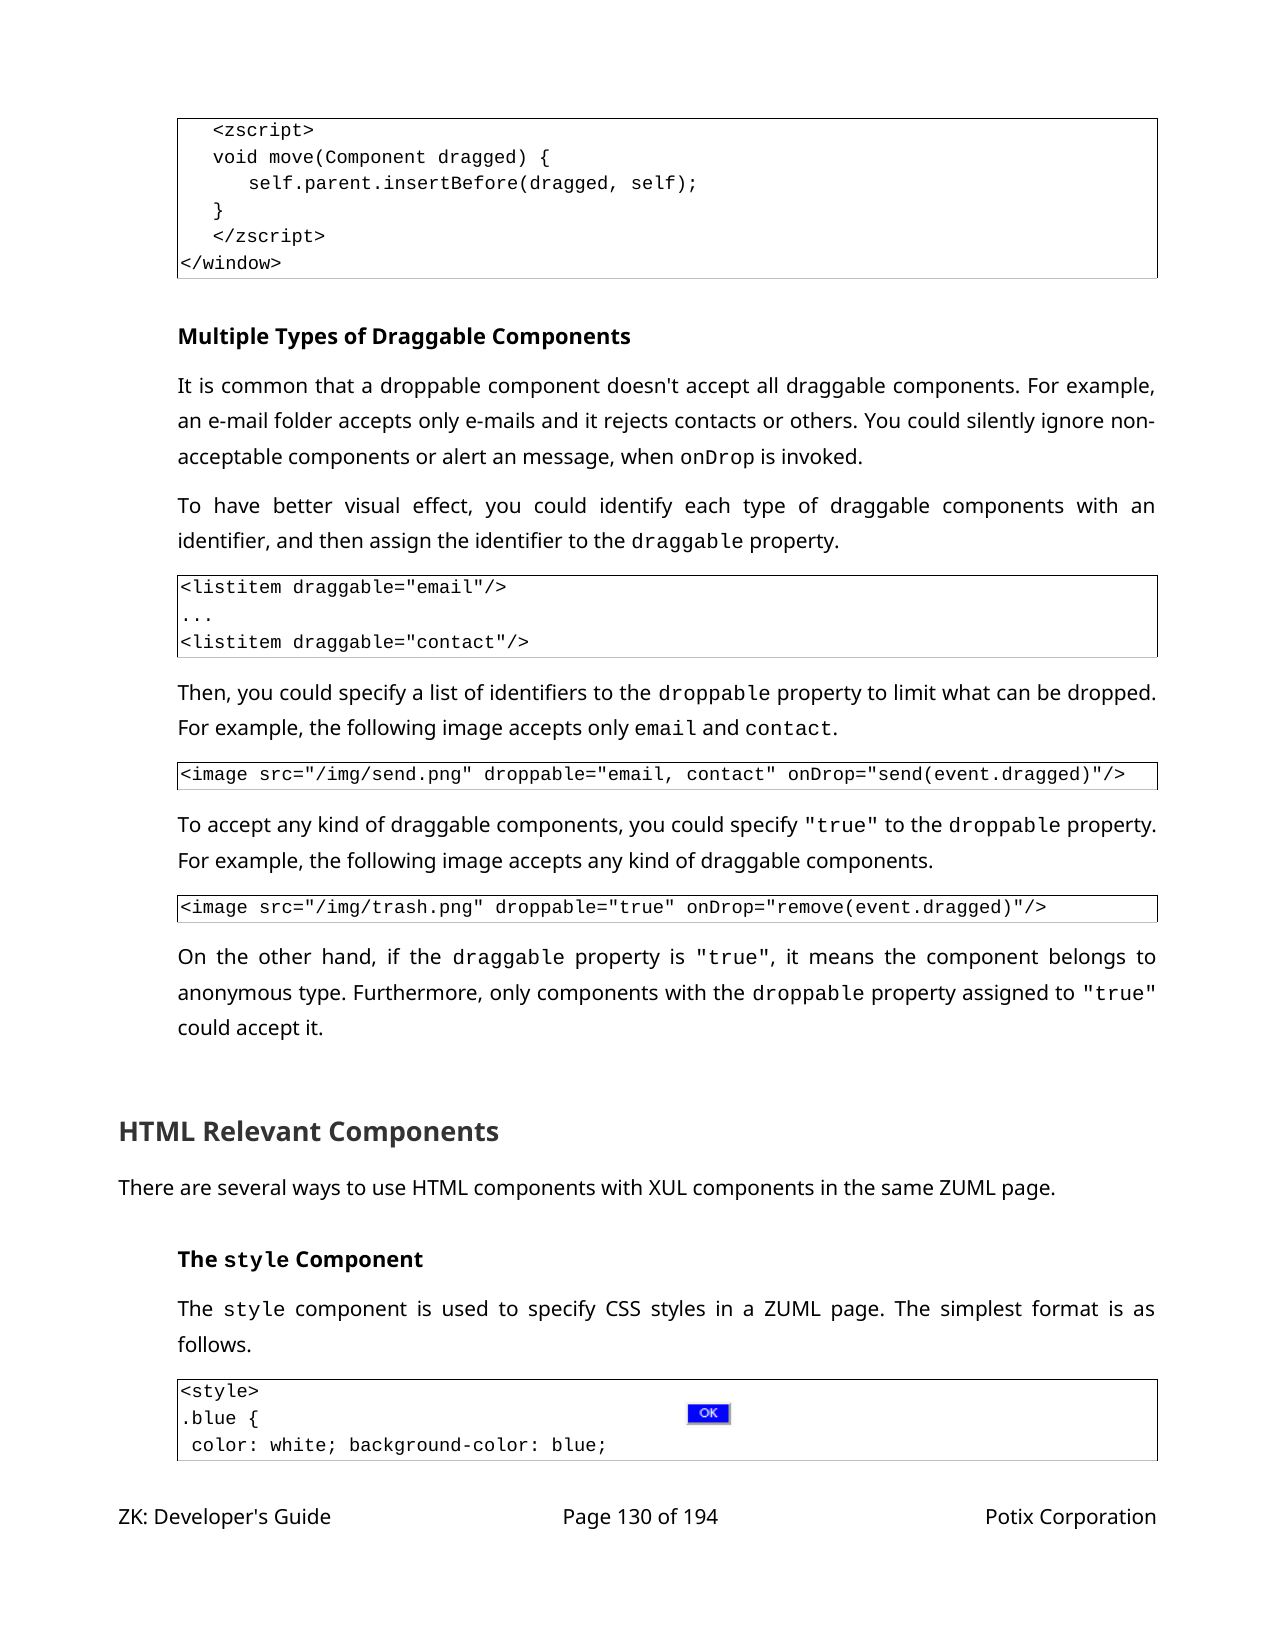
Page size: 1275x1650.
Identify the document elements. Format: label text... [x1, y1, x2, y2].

text <style> [178, 1380, 1157, 1403]
text The style component is used to specify CSS styles in a ZUML page. The simplest format is as follows. [177, 1294, 1157, 1358]
picture [683, 1398, 735, 1429]
text <image src="/img/trash.png" droppable="true" onDrop="remove(event.dragged)"/> [178, 896, 1157, 922]
text Then, you could specify a list of identifiers to the droppable property to limit what can be dropped. For example, the following image accepts only email and contact. [177, 678, 1157, 742]
text .blue { [178, 1406, 1157, 1430]
text ... [178, 602, 1157, 627]
text <listitem draggable="contact"/> [178, 630, 1157, 657]
text <zscript> void move(Component dragged) { self.parent.insertBefore(dragged, self); } </zscript> </window> [178, 119, 1157, 278]
text It is common that a droppable component doesn't accept all draggable components. For example, an e-mail folder accepts only e-mails and it rejects contacts or others. You could silently ignore non-acceptable components or alert an message, when onDrop is invoked. [177, 371, 1157, 470]
text color: white; background-color: blue; [178, 1433, 1157, 1460]
text To accept any kind of draggable components, you could specify "true" to the droppable property. For example, the following image accepts any kind of draggable components. [177, 810, 1157, 874]
text To have better visual effect, you could identify each type of draggable components with an identifier, and then assign the identifier to the draggable property. [177, 491, 1157, 555]
text <listitem draggable="email"/> [178, 576, 1157, 599]
text There are several ways to use HTML components with XUL components in the same ZUML page. [118, 1173, 1157, 1201]
text <image src="/img/send.png" droppable="email, contact" onDrop="send(event.dragged)"/> [178, 763, 1157, 789]
subtitle The style Component [177, 1244, 1157, 1274]
subtitle Multiple Types of Draggable Components [177, 321, 1157, 351]
subtitle HTML Relevant Components [118, 1113, 1157, 1149]
text On the other hand, if the draggable property is "true", it means the component belongs to anonymous type. Furthermore, only components with the droppable property assigned to "true" could accept it. [177, 942, 1157, 1042]
